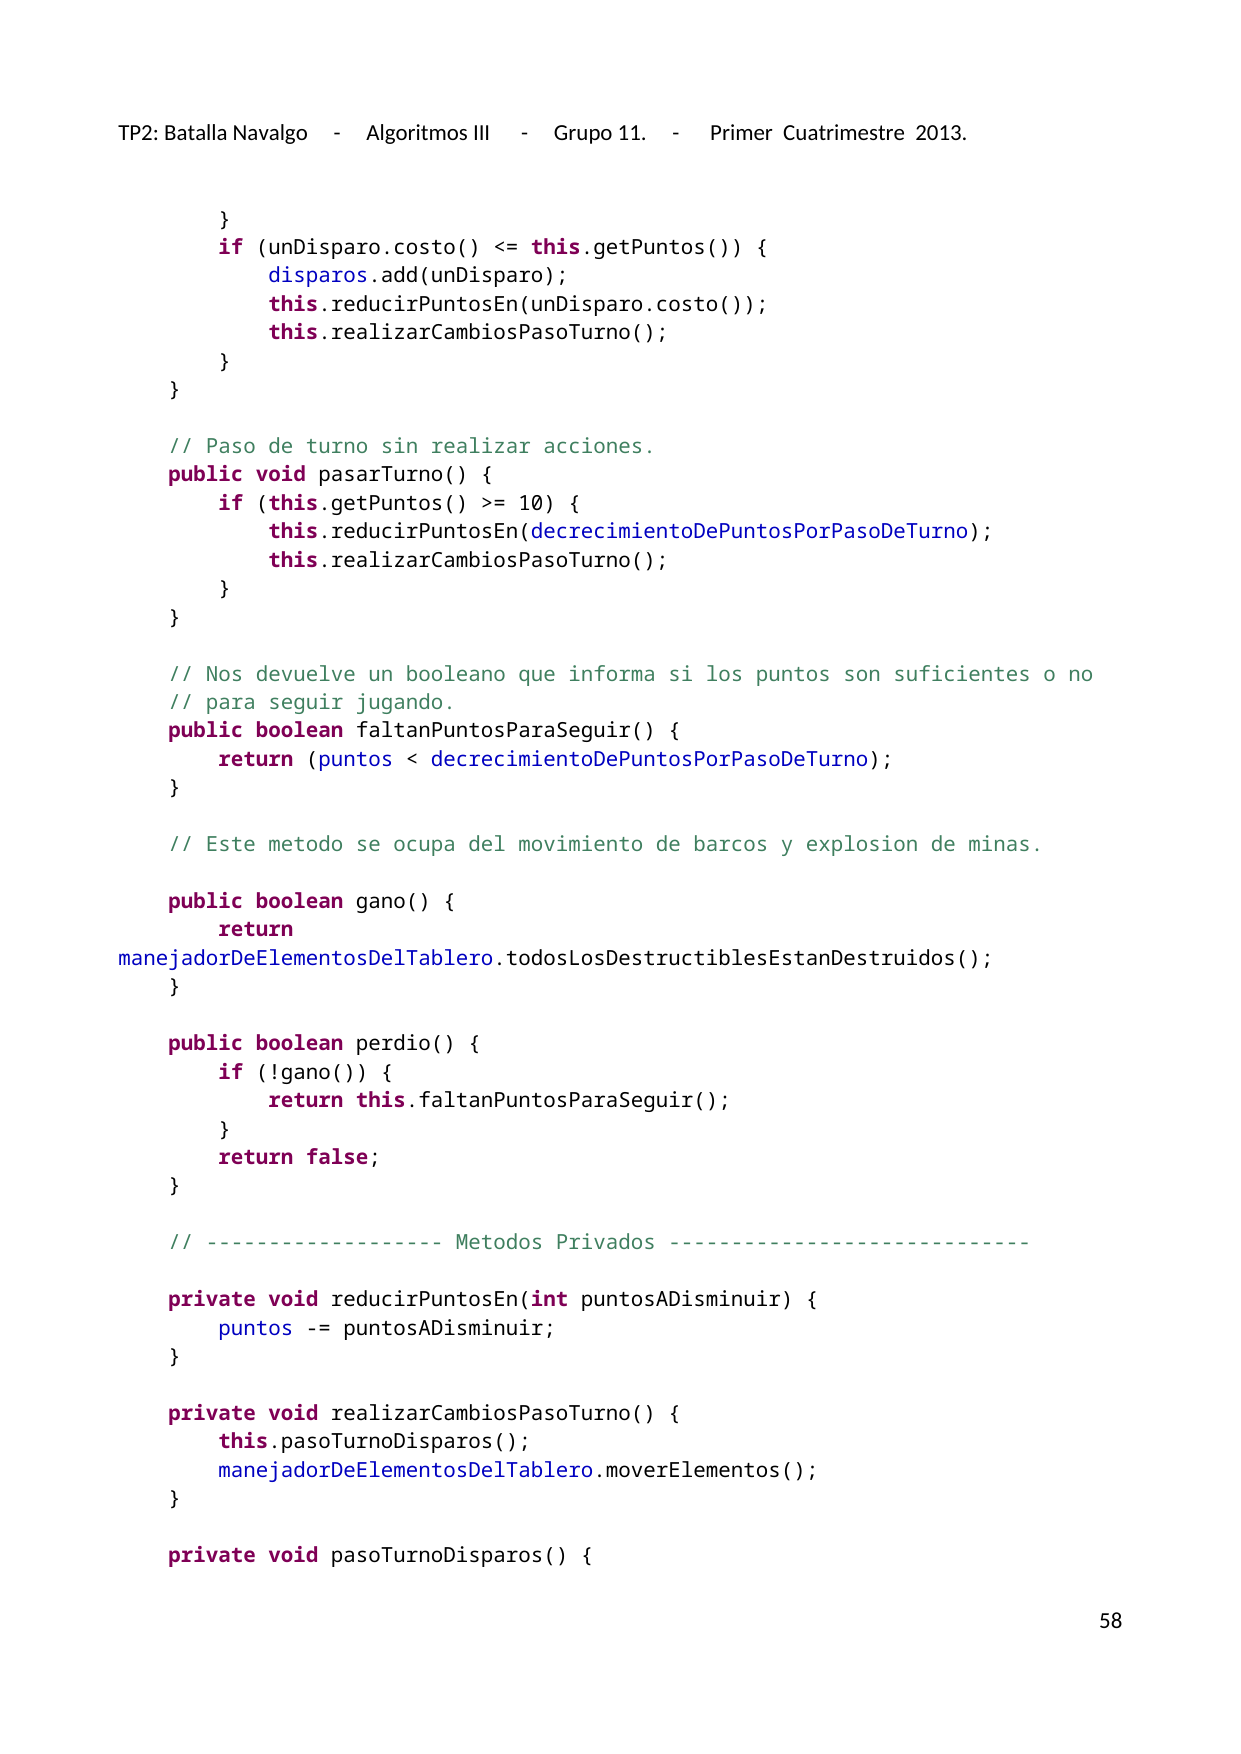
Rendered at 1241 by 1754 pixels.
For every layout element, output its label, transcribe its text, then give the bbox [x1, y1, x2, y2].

text } [118, 573, 1122, 602]
text return false; [118, 1142, 1122, 1171]
text public boolean gano() { [118, 886, 1122, 914]
text } [118, 1341, 1122, 1369]
text } [118, 772, 1122, 801]
text this.realizarCambiosPasoTurno(); [118, 317, 1122, 346]
text public void pasarTurno() { [118, 459, 1122, 488]
text } [118, 346, 1122, 374]
text private void pasoTurnoDisparos() { [118, 1540, 1122, 1569]
text puntos -= puntosADisminuir; [118, 1313, 1122, 1341]
text private void reducirPuntosEn(int puntosADisminuir) { [118, 1284, 1122, 1313]
text this.realizarCambiosPasoTurno(); [118, 545, 1122, 573]
text } [118, 1483, 1122, 1512]
text if (!gano()) { [118, 1057, 1122, 1085]
text return manejadorDeElementosDelTablero.todosLosDestructiblesEstanDestruidos(); [118, 914, 1122, 971]
text } [118, 971, 1122, 1000]
text } [118, 204, 1122, 232]
text // para seguir jugando. [118, 687, 1122, 716]
text return (puntos < decrecimientoDePuntosPorPasoDeTurno); [118, 744, 1122, 772]
text public boolean faltanPuntosParaSeguir() { [118, 716, 1122, 744]
text this.reducirPuntosEn(decrecimientoDePuntosPorPasoDeTurno); [118, 516, 1122, 545]
text } [118, 1171, 1122, 1199]
text // Este metodo se ocupa del movimiento de barcos y explosion de minas. [118, 829, 1122, 858]
text if (this.getPuntos() >= 10) { [118, 488, 1122, 516]
text this.reducirPuntosEn(unDisparo.costo()); [118, 289, 1122, 317]
text // Nos devuelve un booleano que informa si los puntos son suficientes o no [118, 659, 1122, 687]
text if (unDisparo.costo() <= this.getPuntos()) { [118, 232, 1122, 261]
text } [118, 374, 1122, 403]
text public boolean perdio() { [118, 1028, 1122, 1057]
text manejadorDeElementosDelTablero.moverElementos(); [118, 1455, 1122, 1483]
text // Paso de turno sin realizar acciones. [118, 431, 1122, 459]
text } [118, 1114, 1122, 1142]
text private void realizarCambiosPasoTurno() { [118, 1398, 1122, 1426]
text this.pasoTurnoDisparos(); [118, 1426, 1122, 1455]
text return this.faltanPuntosParaSeguir(); [118, 1085, 1122, 1114]
text } [118, 602, 1122, 630]
text // ------------------- Metodos Privados ----------------------------- [118, 1227, 1122, 1256]
text disparos.add(unDisparo); [118, 261, 1122, 289]
